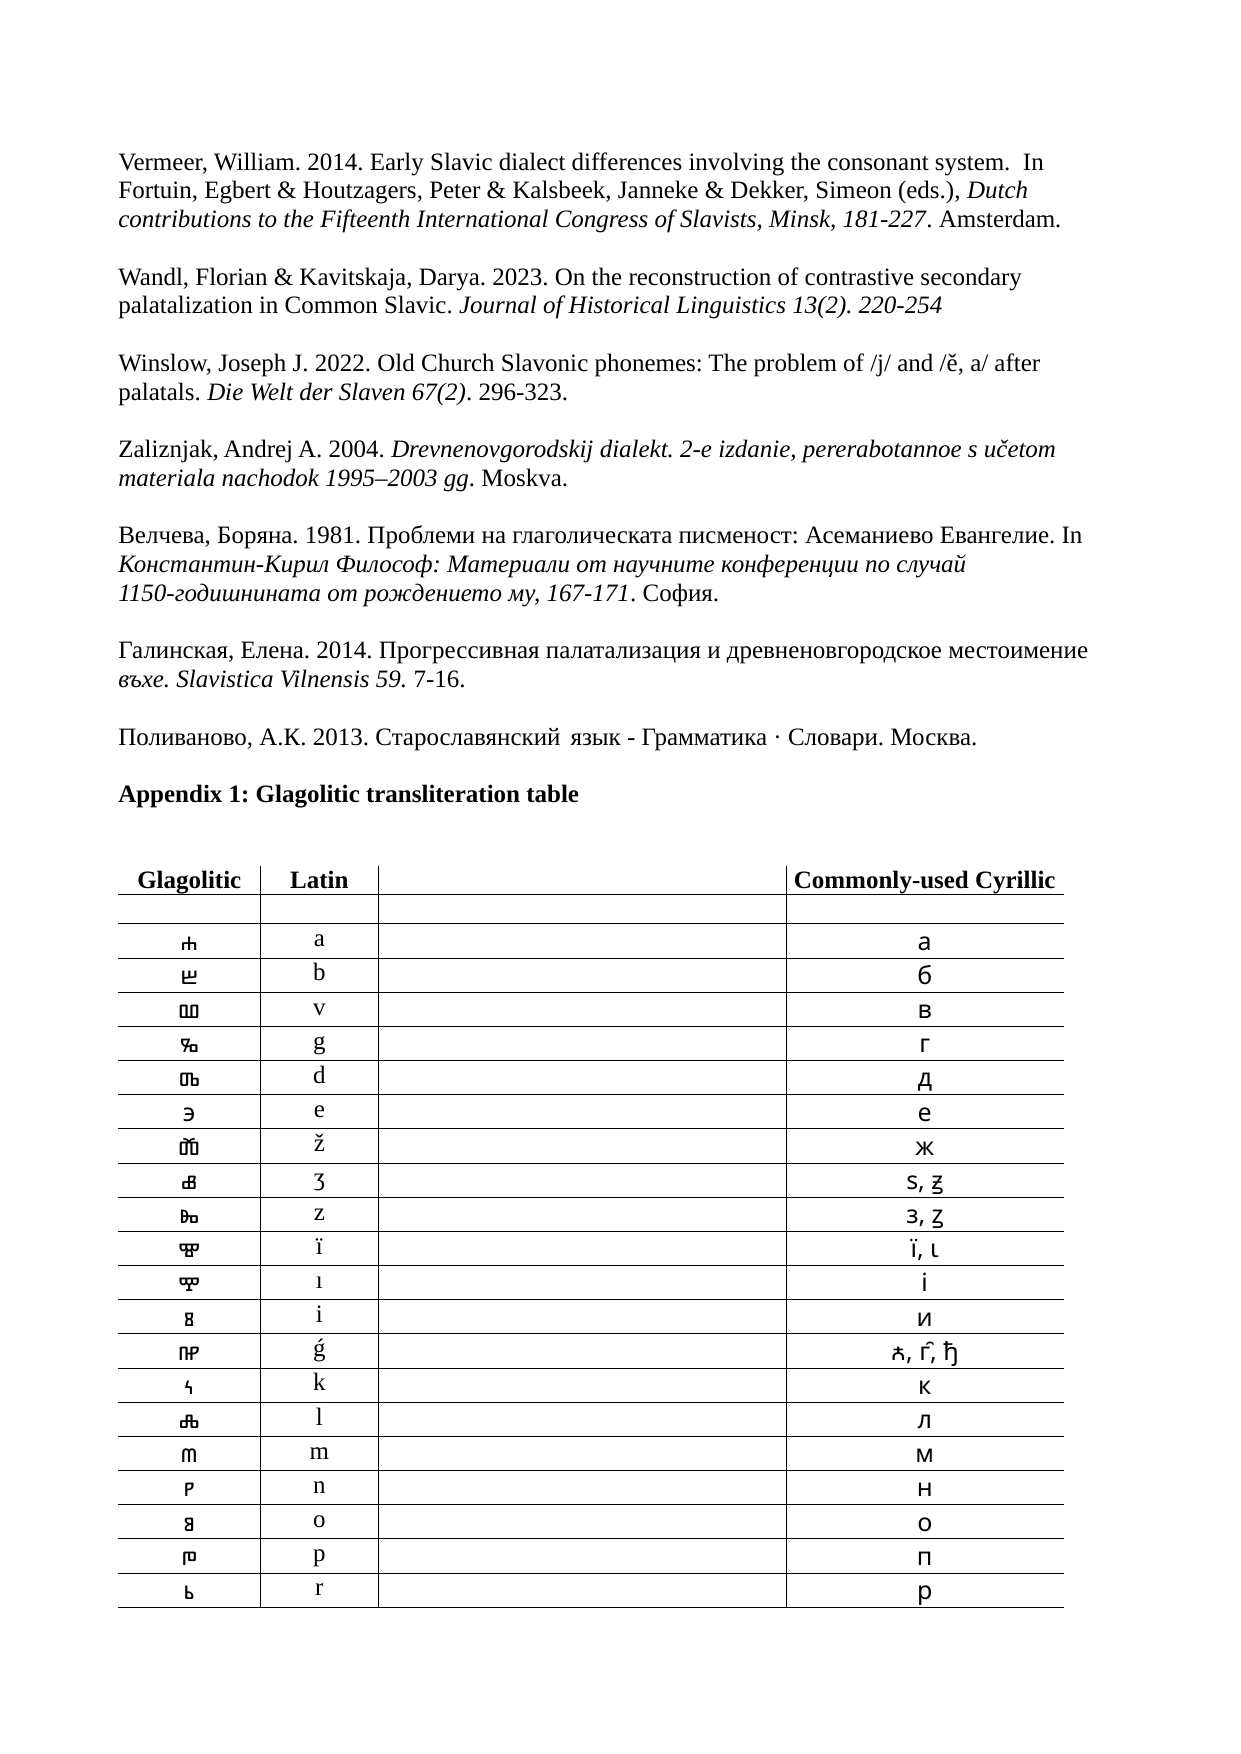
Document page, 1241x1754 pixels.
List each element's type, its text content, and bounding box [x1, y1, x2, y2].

table_cell [379, 1027, 786, 1060]
table_cell ⱁ [118, 1505, 260, 1538]
table_cell [379, 1403, 786, 1436]
table_cell в [787, 993, 1063, 1026]
text Wandl, Florian & Kavitskaja, Darya. 2023. On the reconstruction of contrastive secondary palatalization in Common Slavic. Journal of Historical Linguistics 13(2). 220-254 [118, 262, 1122, 319]
table_cell ⰶ [118, 1129, 260, 1162]
table_cell н [787, 1471, 1063, 1504]
table_header Commonly-used Cyrillic [787, 866, 1063, 894]
table_cell [379, 1369, 786, 1402]
table_cell ⰰ [118, 924, 260, 957]
table_cell [379, 1095, 786, 1128]
table_cell i [261, 1300, 378, 1333]
table_cell і [787, 1266, 1063, 1299]
table_cell [261, 895, 378, 923]
table_cell ⱃ [118, 1574, 260, 1607]
table_cell [379, 1232, 786, 1265]
table_cell k [261, 1369, 378, 1402]
table_cell [379, 1334, 786, 1367]
table_cell [379, 1437, 786, 1470]
table_cell г [787, 1027, 1063, 1060]
table_cell [379, 1300, 786, 1333]
table_cell ⰾ [118, 1403, 260, 1436]
table_cell ⰽ [118, 1369, 260, 1402]
table_cell r [261, 1574, 378, 1607]
table_cell ʒ [261, 1164, 378, 1197]
text Велчева, Боряна. 1981. Проблеми на глаголическата писменост: Асеманиево Евангелие. In Константин-Кирил Философ: Материали от научните конференции по случай 1150‑годишнината от рождението му, 167-171. София. [118, 521, 1122, 607]
table_cell m [261, 1437, 378, 1470]
table_cell [379, 993, 786, 1026]
table_cell ⰸ [118, 1198, 260, 1231]
table_cell б [787, 959, 1063, 992]
table_cell a [261, 924, 378, 957]
table_cell м [787, 1437, 1063, 1470]
table_cell d [261, 1061, 378, 1094]
table_cell ⰷ [118, 1164, 260, 1197]
table_cell ï [261, 1232, 378, 1265]
table_cell [379, 1266, 786, 1299]
text Appendix 1: Glagolitic transliteration table [118, 779, 1122, 808]
table_cell [379, 895, 786, 923]
table_cell е [787, 1095, 1063, 1128]
table_cell ⱂ [118, 1539, 260, 1572]
text Winslow, Joseph J. 2022. Old Church Slavonic phonemes: The problem of /j/ and /ě, a/ after palatals. Die Welt der Slaven 67(2). 296-323. [118, 348, 1122, 406]
table_cell и [787, 1300, 1063, 1333]
table_cell [379, 924, 786, 957]
table_cell [787, 895, 1063, 923]
table_cell ж [787, 1129, 1063, 1162]
table_cell р [787, 1574, 1063, 1607]
table_cell ⰻ [118, 1300, 260, 1333]
table_cell [379, 1198, 786, 1231]
table_cell ѕ, ꙃ [787, 1164, 1063, 1197]
table_cell [379, 1164, 786, 1197]
table_header Glagolitic [118, 866, 260, 894]
table_cell v [261, 993, 378, 1026]
table_cell ⰳ [118, 1027, 260, 1060]
table_cell а [787, 924, 1063, 957]
table_cell д [787, 1061, 1063, 1094]
table_cell [118, 895, 260, 923]
table_cell п [787, 1539, 1063, 1572]
table_cell g [261, 1027, 378, 1060]
table_header [379, 866, 786, 894]
text Zaliznjak, Andrej A. 2004. Drevnenovgorodskij dialekt. 2-e izdanie, pererabotannoe s učetom materiala nachodok 1995–2003 gg. Moskva. [118, 434, 1122, 492]
table_cell l [261, 1403, 378, 1436]
table_cell ⱀ [118, 1471, 260, 1504]
table_cell p [261, 1539, 378, 1572]
table_cell [379, 1505, 786, 1538]
table_cell ⰹ [118, 1266, 260, 1299]
table_cell [379, 959, 786, 992]
table_cell ⰵ [118, 1095, 260, 1128]
text Vermeer, William. 2014. Early Slavic dialect differences involving the consonant system. In Fortuin, Egbert & Houtzagers, Peter & Kalsbeek, Janneke & Dekker, Simeon (eds.), Dutch contributions to the Fifteenth International Congress of Slavists, Minsk, 181-227. Amsterdam. [118, 147, 1122, 233]
table_cell ї, ꙇ [787, 1232, 1063, 1265]
text Поливаново, А.К. 2013. Старославянский язык - Грамматика · Словари. Москва. [118, 722, 1122, 751]
table_cell o [261, 1505, 378, 1538]
table_cell л [787, 1403, 1063, 1436]
table_cell [379, 1539, 786, 1572]
table_cell [379, 1129, 786, 1162]
table_cell ⰿ [118, 1437, 260, 1470]
table_cell ꙉ, г̑, ђ [787, 1334, 1063, 1367]
table_cell ǵ [261, 1334, 378, 1367]
text Галинская, Елена. 2014. Прогрессивная палатализация и древненовгородское местоимение въхе. Slavistica Vilnensis 59. 7-16. [118, 636, 1122, 693]
table_cell ⰺ [118, 1232, 260, 1265]
table_cell ı [261, 1266, 378, 1299]
table_cell e [261, 1095, 378, 1128]
table_cell ž [261, 1129, 378, 1162]
table_cell [379, 1471, 786, 1504]
table_cell [379, 1061, 786, 1094]
table_cell з, ꙁ [787, 1198, 1063, 1231]
table_cell b [261, 959, 378, 992]
table_cell z [261, 1198, 378, 1231]
table_header Latin [261, 866, 378, 894]
table_cell ⰴ [118, 1061, 260, 1094]
table_cell к [787, 1369, 1063, 1402]
table_cell о [787, 1505, 1063, 1538]
table_cell ⰱ [118, 959, 260, 992]
table_cell ⰼ [118, 1334, 260, 1367]
table_cell ⰲ [118, 993, 260, 1026]
table_cell [379, 1574, 786, 1607]
table_cell n [261, 1471, 378, 1504]
